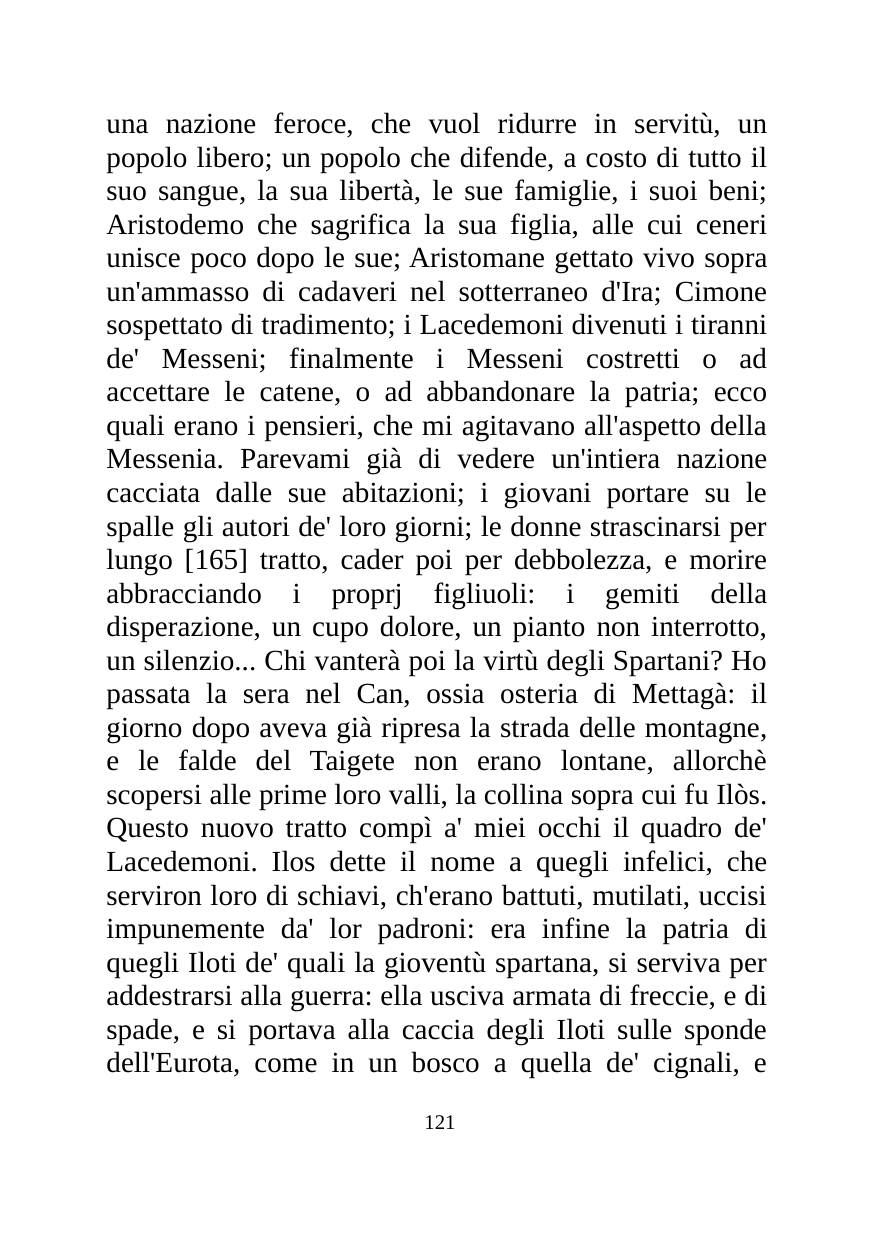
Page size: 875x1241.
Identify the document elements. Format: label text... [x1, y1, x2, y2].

text una nazione feroce, che vuol ridurre in servitù, un popolo libero; un popolo che difende, a costo di tutto il suo sangue, la sua libertà, le sue famiglie, i suoi beni; Aristodemo che sagrifica la sua figlia, alle cui ceneri unisce poco dopo le sue; Aristomane gettato vivo sopra un'ammasso di cadaveri nel sotterraneo d'Ira; Cimone sospettato di tradimento; i Lacedemoni divenuti i tiranni de' Messeni; finalmente i Messeni costretti o ad accettare le catene, o ad abbandonare la patria; ecco quali erano i pensieri, che mi agitavano all'aspetto della Messenia. Parevami già di vedere un'intiera nazione cacciata dalle sue abitazioni; i giovani portare su le spalle gli autori de' loro giorni; le donne strascinarsi per lungo [165] tratto, cader poi per debbolezza, e morire abbracciando i proprj figliuoli: i gemiti della disperazione, un cupo dolore, un pianto non interrotto, un silenzio... Chi vanterà poi la virtù degli Spartani? Ho passata la sera nel Can, ossia osteria di Mettagà: il giorno dopo aveva già ripresa la strada delle montagne, e le falde del Taigete non erano lontane, allorchè scopersi alle prime loro valli, la collina sopra cui fu Ilòs. Questo nuovo tratto compì a' miei occhi il quadro de' Lacedemoni. Ilos dette il nome a quegli infelici, che serviron loro di schiavi, ch'erano battuti, mutilati, uccisi impunemente da' lor padroni: era infine la patria di quegli Iloti de' quali la gioventù spartana, si serviva per addestrarsi alla guerra: ella usciva armata di freccie, e di spade, e si portava alla caccia degli Iloti sulle sponde dell'Eurota, come in un bosco a quella de' cignali, e [106, 106, 768, 1079]
